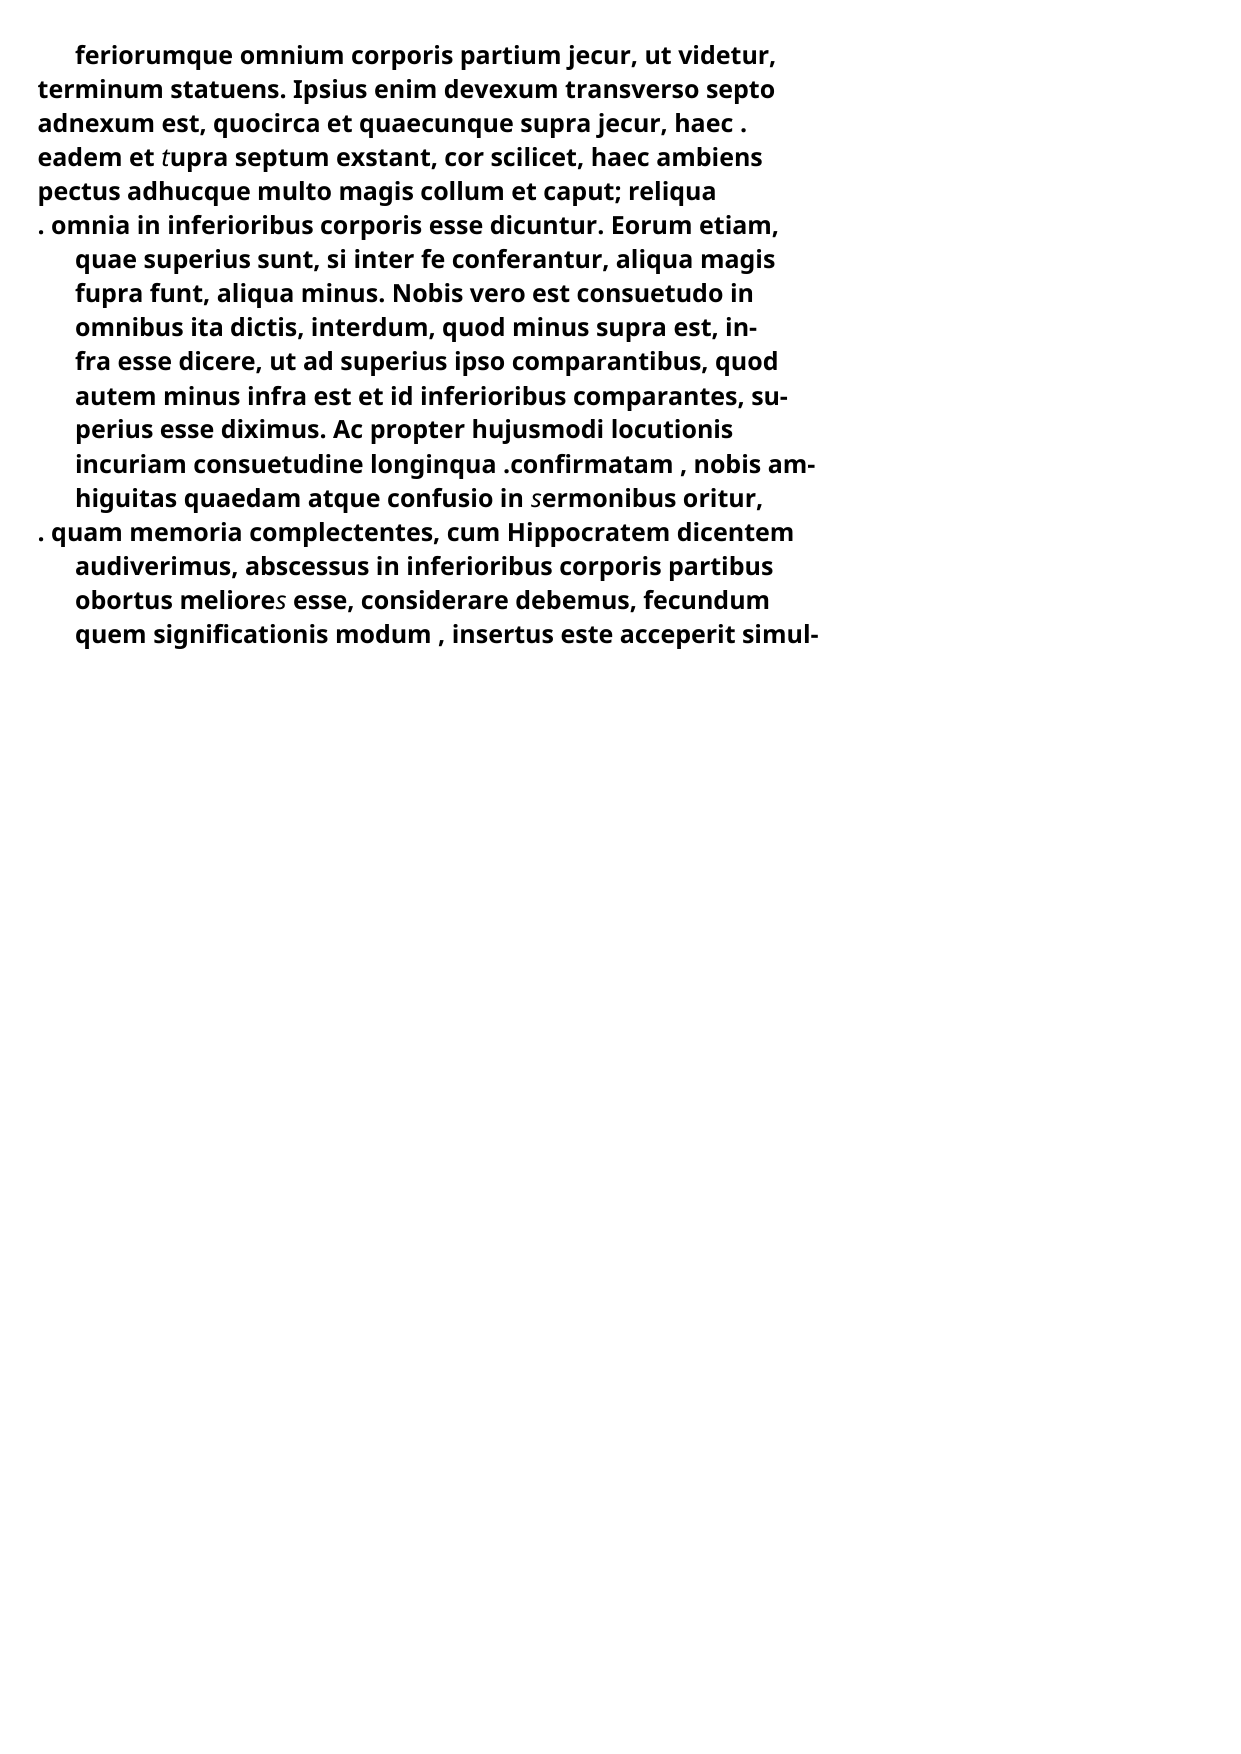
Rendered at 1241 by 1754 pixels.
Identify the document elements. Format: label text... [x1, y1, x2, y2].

text . quam memoria complectentes, cum Hippocratem dicentem audiverimus, abscessus in inferioribus corporis partibus obortus meliores esse, considerare debemus, fecundum quem significationis modum , insertus este acceperit simul- [37, 514, 1203, 651]
text feriorumque omnium corporis partium jecur, ut videtur, terminum statuens. Ipsius enim devexum transverso septo adnexum est, quocirca et quaecunque supra jecur, haec . eadem et tupra septum exstant, cor scilicet, haec ambiens pectus adhucque multo magis collum et caput; reliqua [37, 37, 1203, 208]
text . omnia in inferioribus corporis esse dicuntur. Eorum etiam, quae superius sunt, si inter fe conferantur, aliqua magis fupra funt, aliqua minus. Nobis vero est consuetudo in omnibus ita dictis, interdum, quod minus supra est, in- fra esse dicere, ut ad superius ipso comparantibus, quod autem minus infra est et id inferioribus comparantes, su- perius esse diximus. Ac propter hujusmodi locutionis incuriam consuetudine longinqua .confirmatam , nobis am- higuitas quaedam atque confusio in sermonibus oritur, [37, 208, 1203, 514]
